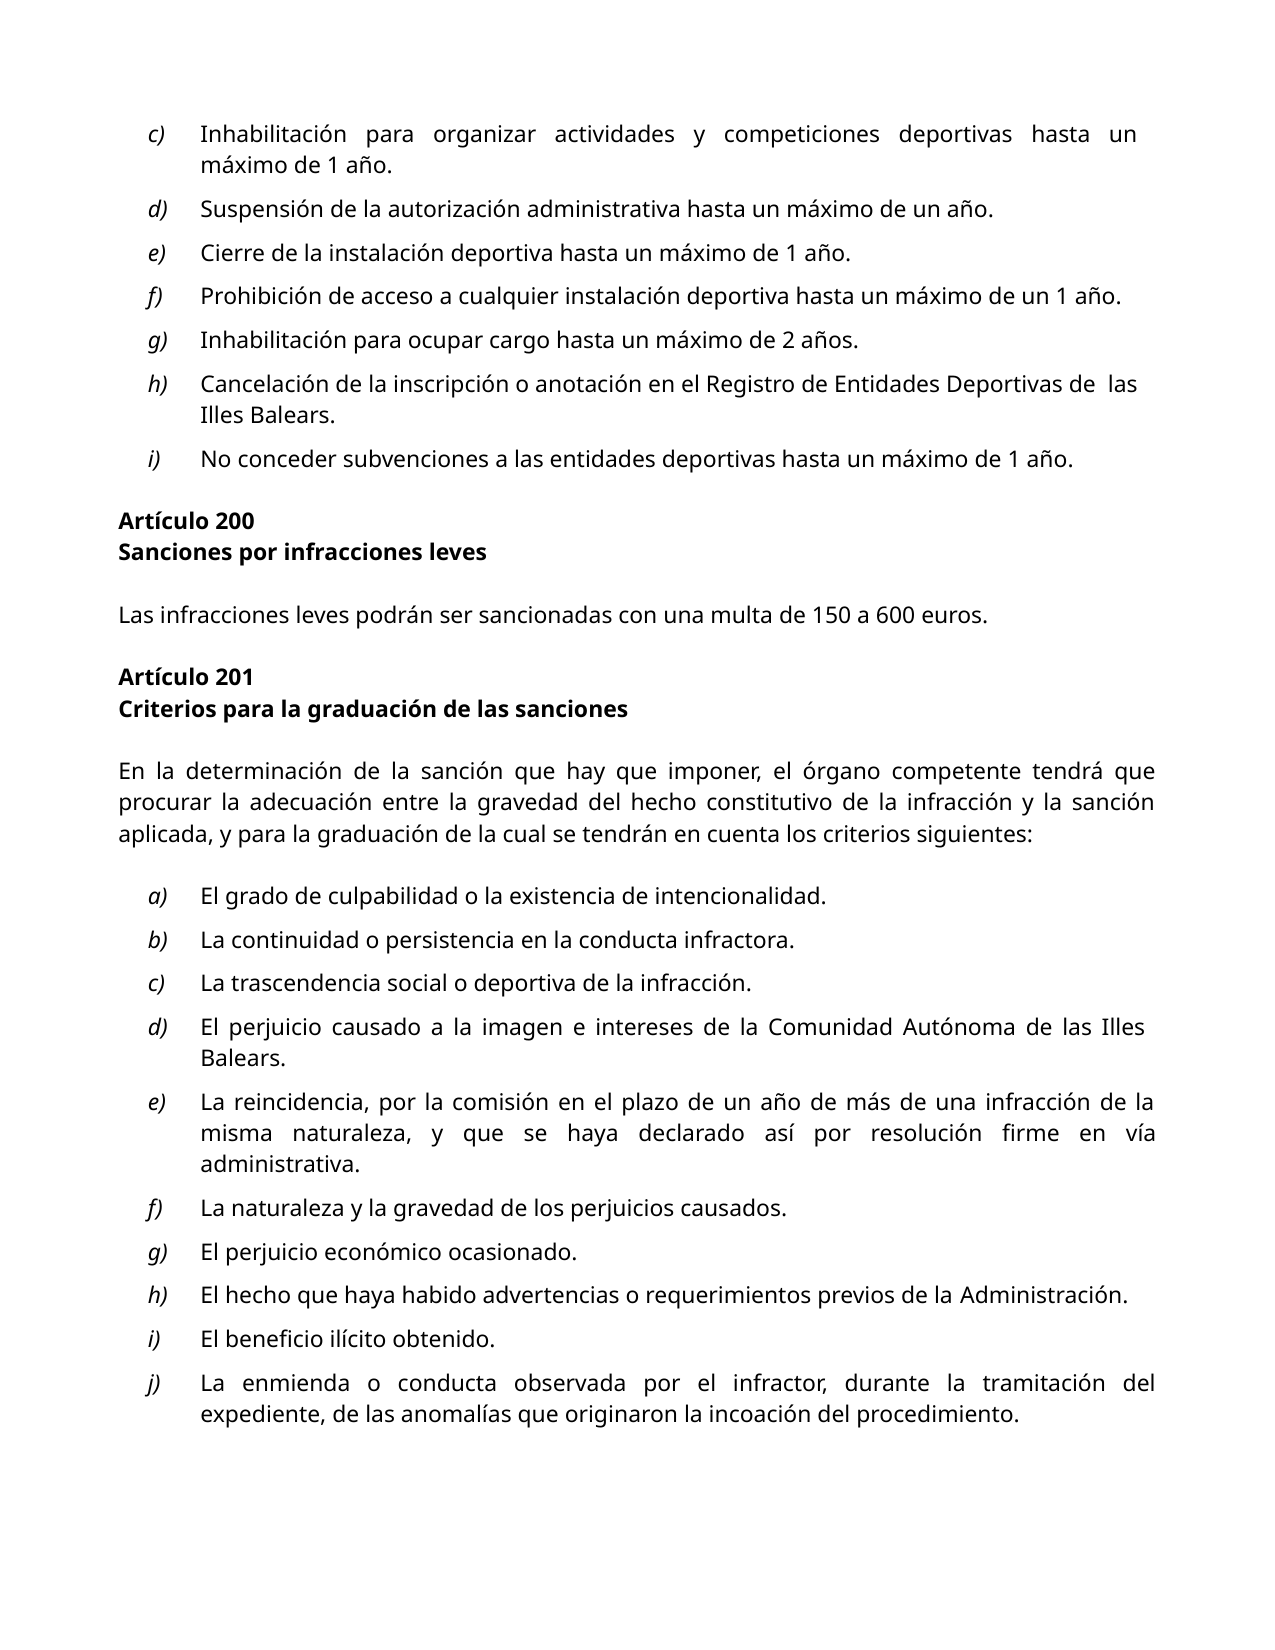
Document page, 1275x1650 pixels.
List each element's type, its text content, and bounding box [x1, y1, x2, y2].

list Suspensión de la autorización administrativa hasta un máximo de un año. [148, 193, 1157, 224]
list La continuidad o persistencia en la conducta infractora. [148, 924, 1157, 955]
text En la determinación de la sanción que hay que imponer, el órgano competente tendrá que procurar la adecuación entre la gravedad del hecho constitutivo de la infracción y la sanción aplicada, y para la graduación de la cual se tendrán en cuenta los criterios siguientes: [118, 755, 1157, 849]
list Inhabilitación para ocupar cargo hasta un máximo de 2 años. [148, 324, 1157, 355]
list La reincidencia, por la comisión en el plazo de un año de más de una infracción de la misma naturaleza, y que se haya declarado así por resolución firme en vía administrativa. [148, 1086, 1157, 1179]
list La enmienda o conducta observada por el infractor, durante la tramitación del expediente, de las anomalías que originaron la incoación del procedimiento. [148, 1367, 1157, 1429]
list La trascendencia social o deportiva de la infracción. [148, 967, 1157, 998]
list El perjuicio económico ocasionado. [148, 1236, 1157, 1267]
list La naturaleza y la gravedad de los perjuicios causados. [148, 1192, 1157, 1223]
list Inhabilitación para organizar actividades y competiciones deportivas hasta un máximo de 1 año. [148, 118, 1157, 181]
text Artículo 201 [118, 661, 1157, 692]
list El grado de culpabilidad o la existencia de intencionalidad. [148, 880, 1157, 911]
list Cierre de la instalación deportiva hasta un máximo de 1 año. [148, 237, 1157, 268]
list El perjuicio causado a la imagen e intereses de la Comunidad Autónoma de las Illes Balears. [148, 1011, 1157, 1073]
text Sanciones por infracciones leves [118, 536, 1157, 567]
list No conceder subvenciones a las entidades deportivas hasta un máximo de 1 año. [148, 442, 1157, 474]
list El beneficio ilícito obtenido. [148, 1323, 1157, 1354]
text Artículo 200 [118, 505, 1157, 536]
text Criterios para la graduación de las sanciones [118, 692, 1157, 724]
text Las infracciones leves podrán ser sancionadas con una multa de 150 a 600 euros. [118, 599, 1157, 630]
list Cancelación de la inscripción o anotación en el Registro de Entidades Deportivas de las Illes Balears. [148, 368, 1157, 430]
list Prohibición de acceso a cualquier instalación deportiva hasta un máximo de un 1 año. [148, 280, 1157, 312]
list El hecho que haya habido advertencias o requerimientos previos de la Administración. [148, 1279, 1157, 1311]
